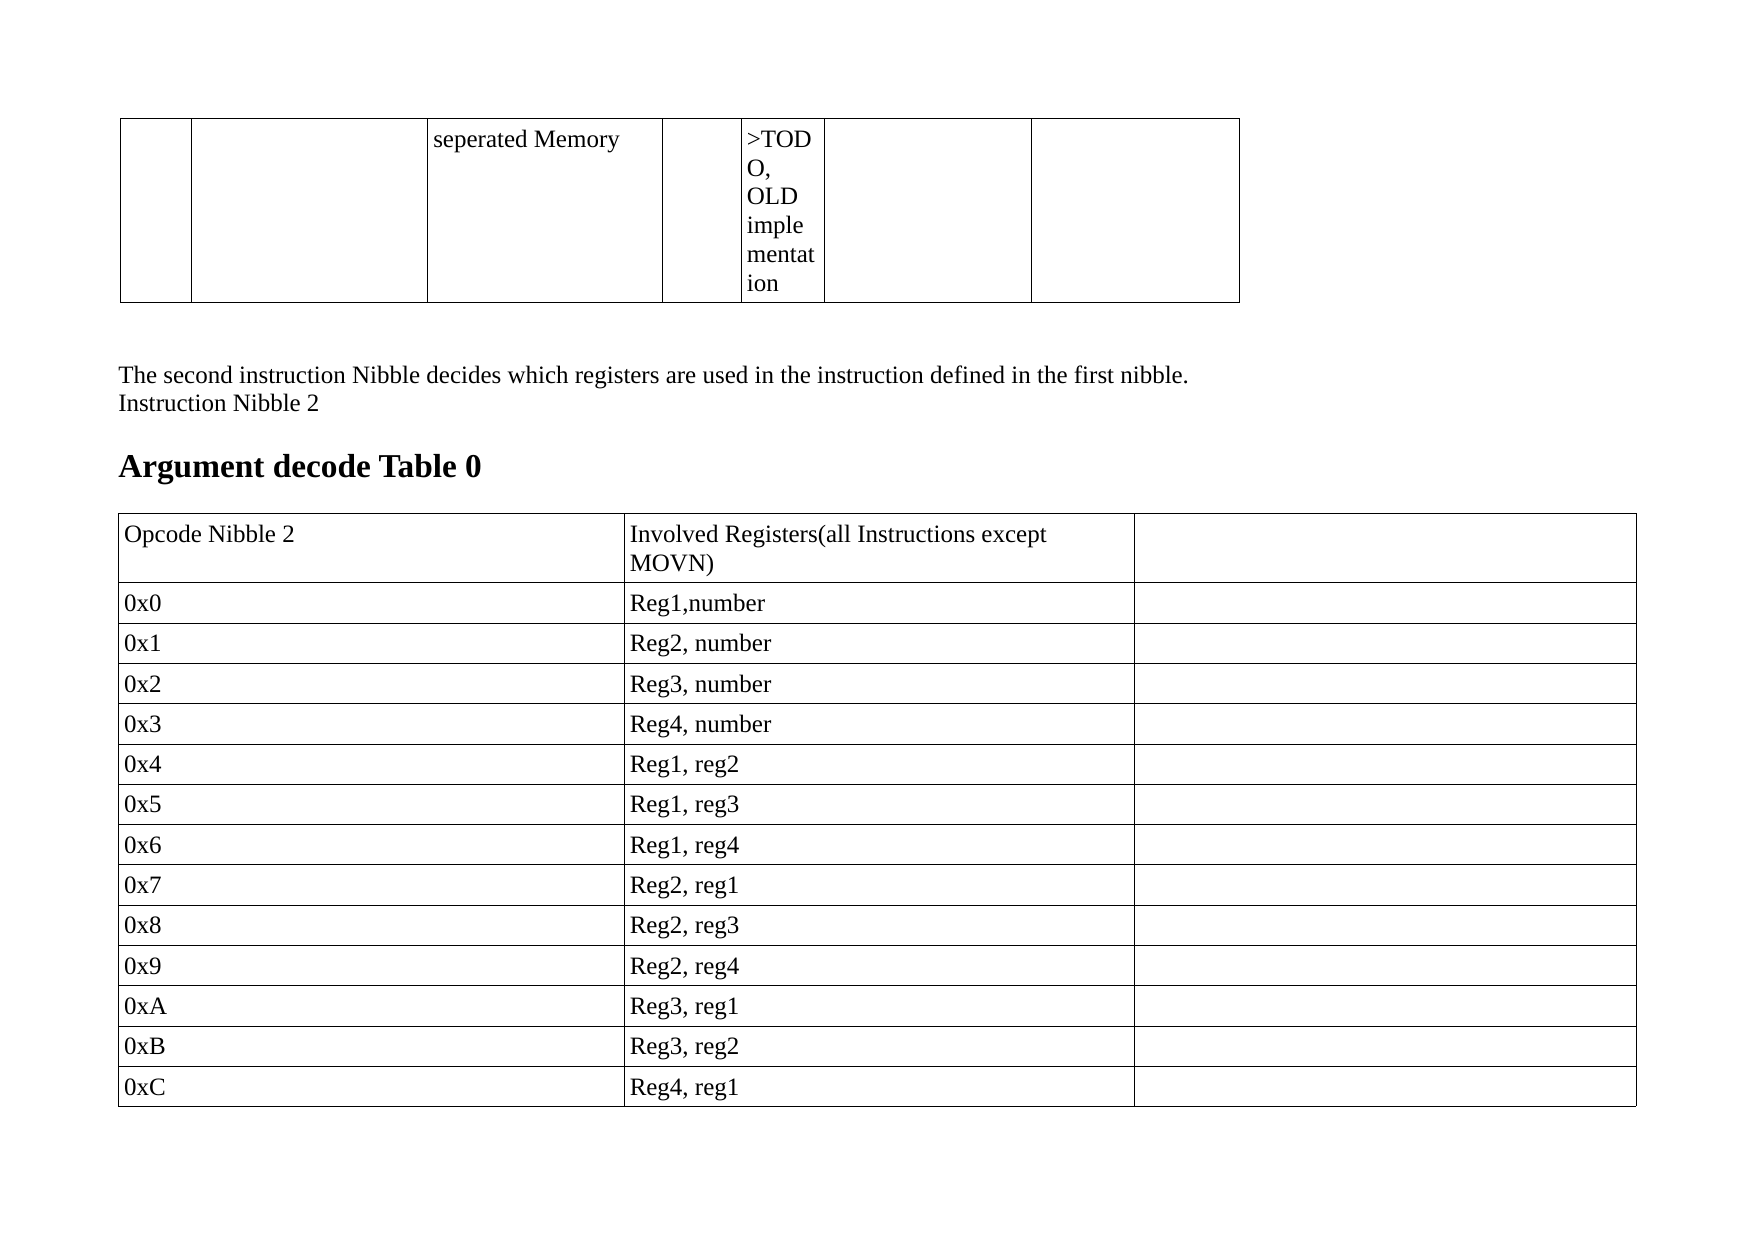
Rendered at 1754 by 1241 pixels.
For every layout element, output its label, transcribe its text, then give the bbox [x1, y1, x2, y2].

table_cell [1135, 825, 1636, 864]
table_cell [1135, 986, 1636, 1026]
table_cell 0x7 [119, 865, 624, 905]
table_cell [121, 119, 191, 302]
table_cell [1135, 1027, 1636, 1066]
table_cell Reg1,number [625, 583, 1134, 622]
table_cell 0x5 [119, 785, 624, 824]
table_cell [1135, 906, 1636, 945]
table_cell 0x9 [119, 946, 624, 985]
table_cell Reg2, reg3 [625, 906, 1134, 945]
table_cell seperated Memory [428, 119, 662, 302]
table_cell 0x1 [119, 624, 624, 663]
table_cell 0x3 [119, 704, 624, 743]
table_cell Reg1, reg2 [625, 745, 1134, 784]
text Instruction Nibble 2 [118, 388, 1636, 417]
table_cell Reg2, number [625, 624, 1134, 663]
table_cell [663, 119, 741, 302]
table_cell Reg3, reg1 [625, 986, 1134, 1026]
table_cell [1032, 119, 1239, 302]
table_cell Reg2, reg4 [625, 946, 1134, 985]
table_header [1135, 514, 1636, 582]
table_cell Reg2, reg1 [625, 865, 1134, 905]
table_cell 0xA [119, 986, 624, 1026]
table_cell >TODO, OLD implementation [742, 119, 824, 302]
table_cell 0xC [119, 1067, 624, 1106]
table_cell 0x4 [119, 745, 624, 784]
table_cell 0x2 [119, 664, 624, 703]
table_cell Reg3, number [625, 664, 1134, 703]
table_cell Reg4, reg1 [625, 1067, 1134, 1106]
table_cell [1135, 583, 1636, 622]
table_cell [1135, 865, 1636, 905]
table_cell [1135, 946, 1636, 985]
table_cell [1135, 704, 1636, 743]
table_header Opcode Nibble 2 [119, 514, 624, 582]
table_cell Reg4, number [625, 704, 1134, 743]
table_cell [1135, 1067, 1636, 1106]
table_header Involved Registers(all Instructions except MOVN) [625, 514, 1134, 582]
table_cell [1135, 785, 1636, 824]
table_cell Reg1, reg4 [625, 825, 1134, 864]
text The second instruction Nibble decides which registers are used in the instruction defined in the first nibble. [118, 360, 1636, 388]
table_cell Reg1, reg3 [625, 785, 1134, 824]
table_cell 0x6 [119, 825, 624, 864]
table_cell 0xB [119, 1027, 624, 1066]
table_cell [1135, 664, 1636, 703]
table_cell 0x0 [119, 583, 624, 622]
table_cell [1135, 745, 1636, 784]
table_cell [825, 119, 1031, 302]
table_cell [1135, 624, 1636, 663]
table_cell 0x8 [119, 906, 624, 945]
text Argument decode Table 0 [118, 446, 1636, 484]
table_cell Reg3, reg2 [625, 1027, 1134, 1066]
table_cell [192, 119, 427, 302]
